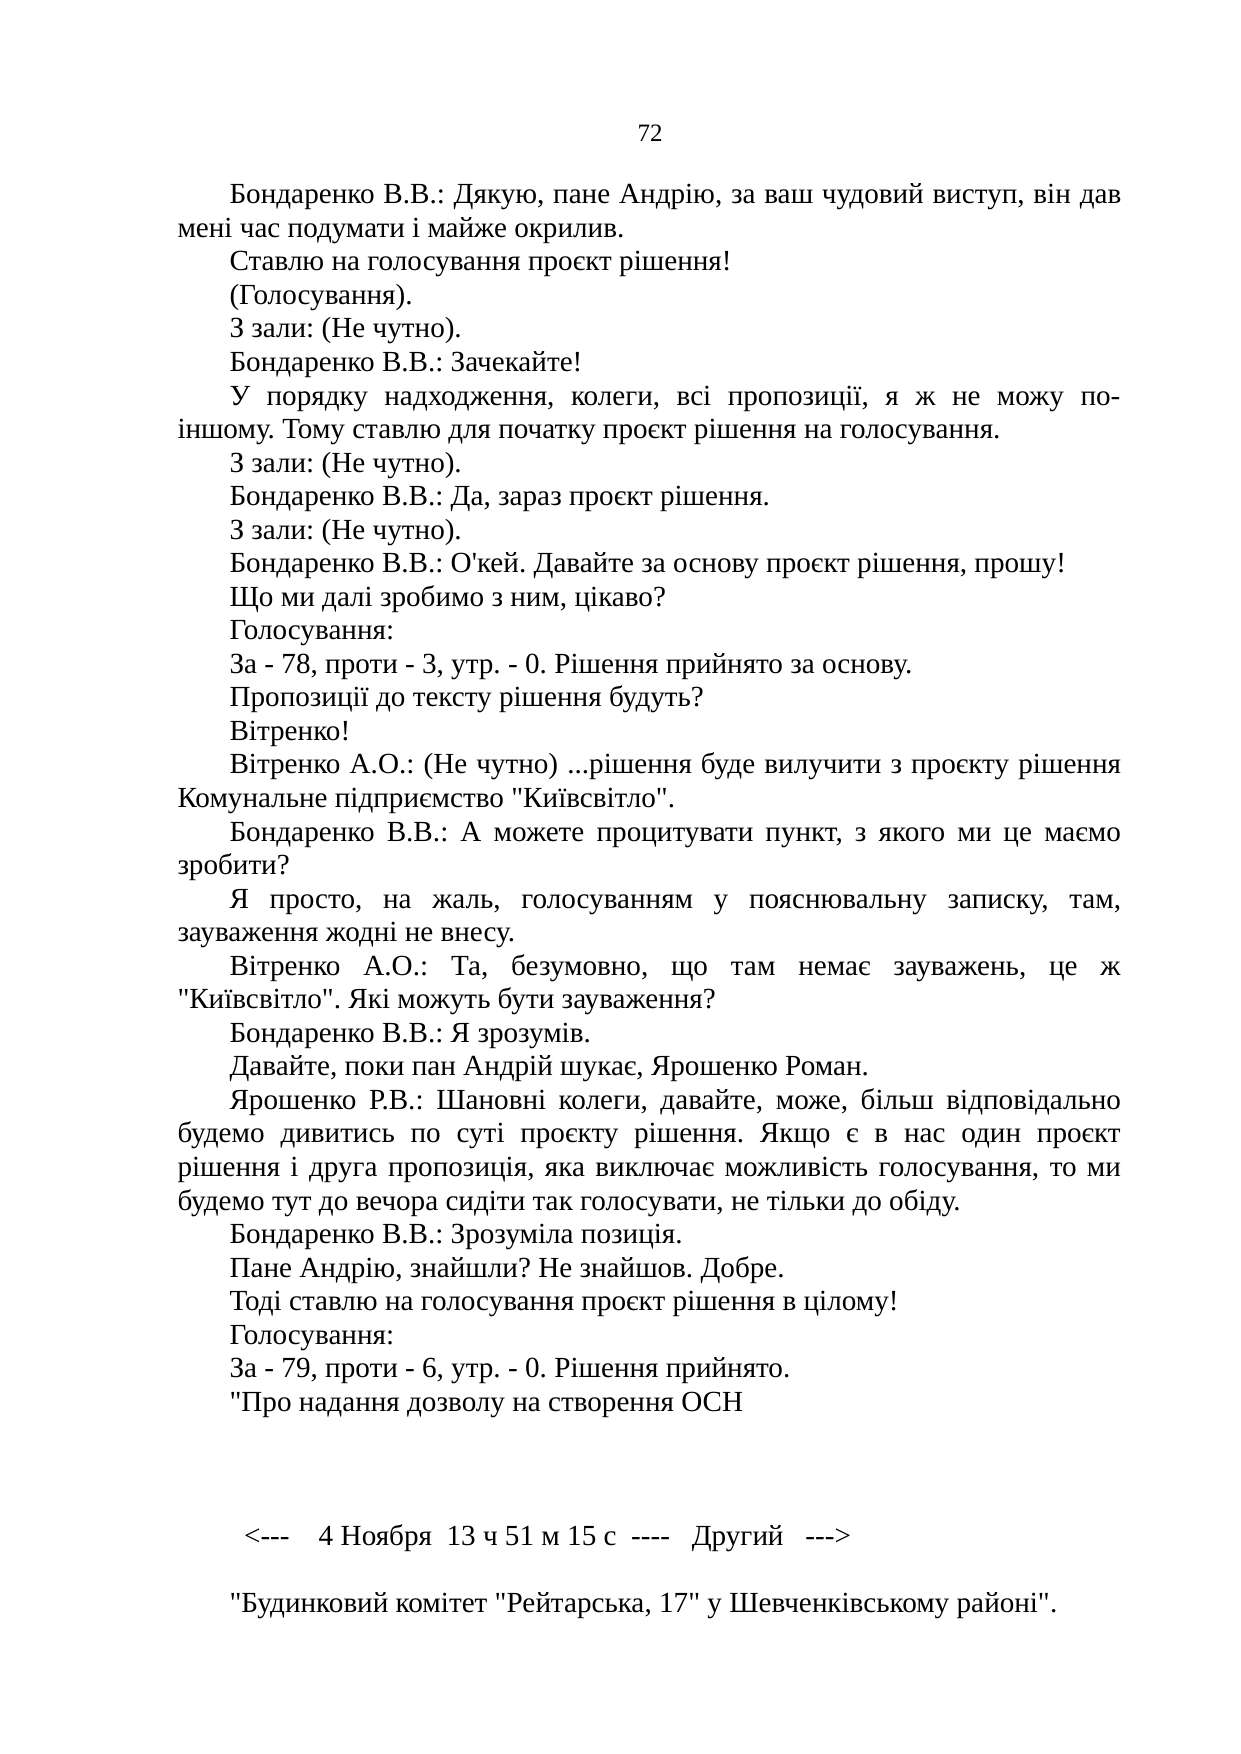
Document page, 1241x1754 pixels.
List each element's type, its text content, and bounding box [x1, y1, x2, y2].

text Пропозиції до тексту рішення будуть? [177, 679, 1122, 713]
text Бондаренко В.В.: О'кей. Давайте за основу проєкт рішення, прошу! [177, 545, 1122, 579]
text Ярошенко Р.В.: Шановні колеги, давайте, може, більш відповідально будемо дивитись по суті проєкту рішення. Якщо є в нас один проєкт рішення і друга пропозиція, яка виключає можливість голосування, то ми будемо тут до вечора сидіти так голосувати, не тільки до обіду. [177, 1082, 1122, 1216]
text Вітренко А.О.: (Не чутно) ...рішення буде вилучити з проєкту рішення Комунальне підприємство "Київсвітло". [177, 747, 1122, 814]
text З зали: (Не чутно). [177, 445, 1122, 478]
text Ставлю на голосування проєкт рішення! [177, 243, 1122, 277]
text Бондаренко В.В.: А можете процитувати пункт, з якого ми це маємо зробити? [177, 814, 1122, 881]
text Бондаренко В.В.: Я зрозумів. [177, 1015, 1122, 1048]
text Голосування: [177, 1317, 1122, 1350]
text (Голосування). [177, 277, 1122, 311]
text Що ми далі зробимо з ним, цікаво? [177, 579, 1122, 612]
text Вітренко! [177, 713, 1122, 747]
text Я просто, на жаль, голосуванням у пояснювальну записку, там, зауваження жодні не внесу. [177, 881, 1122, 948]
text Тоді ставлю на голосування проєкт рішення в цілому! [177, 1283, 1122, 1317]
text "Про надання дозволу на створення ОСН [177, 1384, 1122, 1417]
text Голосування: [177, 612, 1122, 646]
text Бондаренко В.В.: Зачекайте! [177, 344, 1122, 378]
text Пане Андрію, знайшли? Не знайшов. Добре. [177, 1250, 1122, 1283]
text Бондаренко В.В.: Зрозуміла позиція. [177, 1216, 1122, 1250]
text Давайте, поки пан Андрій шукає, Ярошенко Роман. [177, 1048, 1122, 1082]
text З зали: (Не чутно). [177, 512, 1122, 545]
text Бондаренко В.В.: Дякую, пане Андрію, за ваш чудовий виступ, він дав мені час подумати і майже окрилив. [177, 176, 1122, 243]
text За - 79, проти - 6, утр. - 0. Рішення прийнято. [177, 1350, 1122, 1384]
text З зали: (Не чутно). [177, 311, 1122, 344]
text За - 78, проти - 3, утр. - 0. Рішення прийнято за основу. [177, 646, 1122, 679]
text "Будинковий комітет "Рейтарська, 17" у Шевченківському районі". [177, 1585, 1122, 1619]
text Вітренко А.О.: Та, безумовно, що там немає зауважень, це ж "Київсвітло". Які можуть бути зауваження? [177, 948, 1122, 1015]
text У порядку надходження, колеги, всі пропозиції, я ж не можу по-іншому. Тому ставлю для початку проєкт рішення на голосування. [177, 378, 1122, 445]
text Бондаренко В.В.: Да, зараз проєкт рішення. [177, 478, 1122, 512]
text <--- 4 Ноября 13 ч 51 м 15 с ---- Другий ---> [177, 1518, 1122, 1552]
